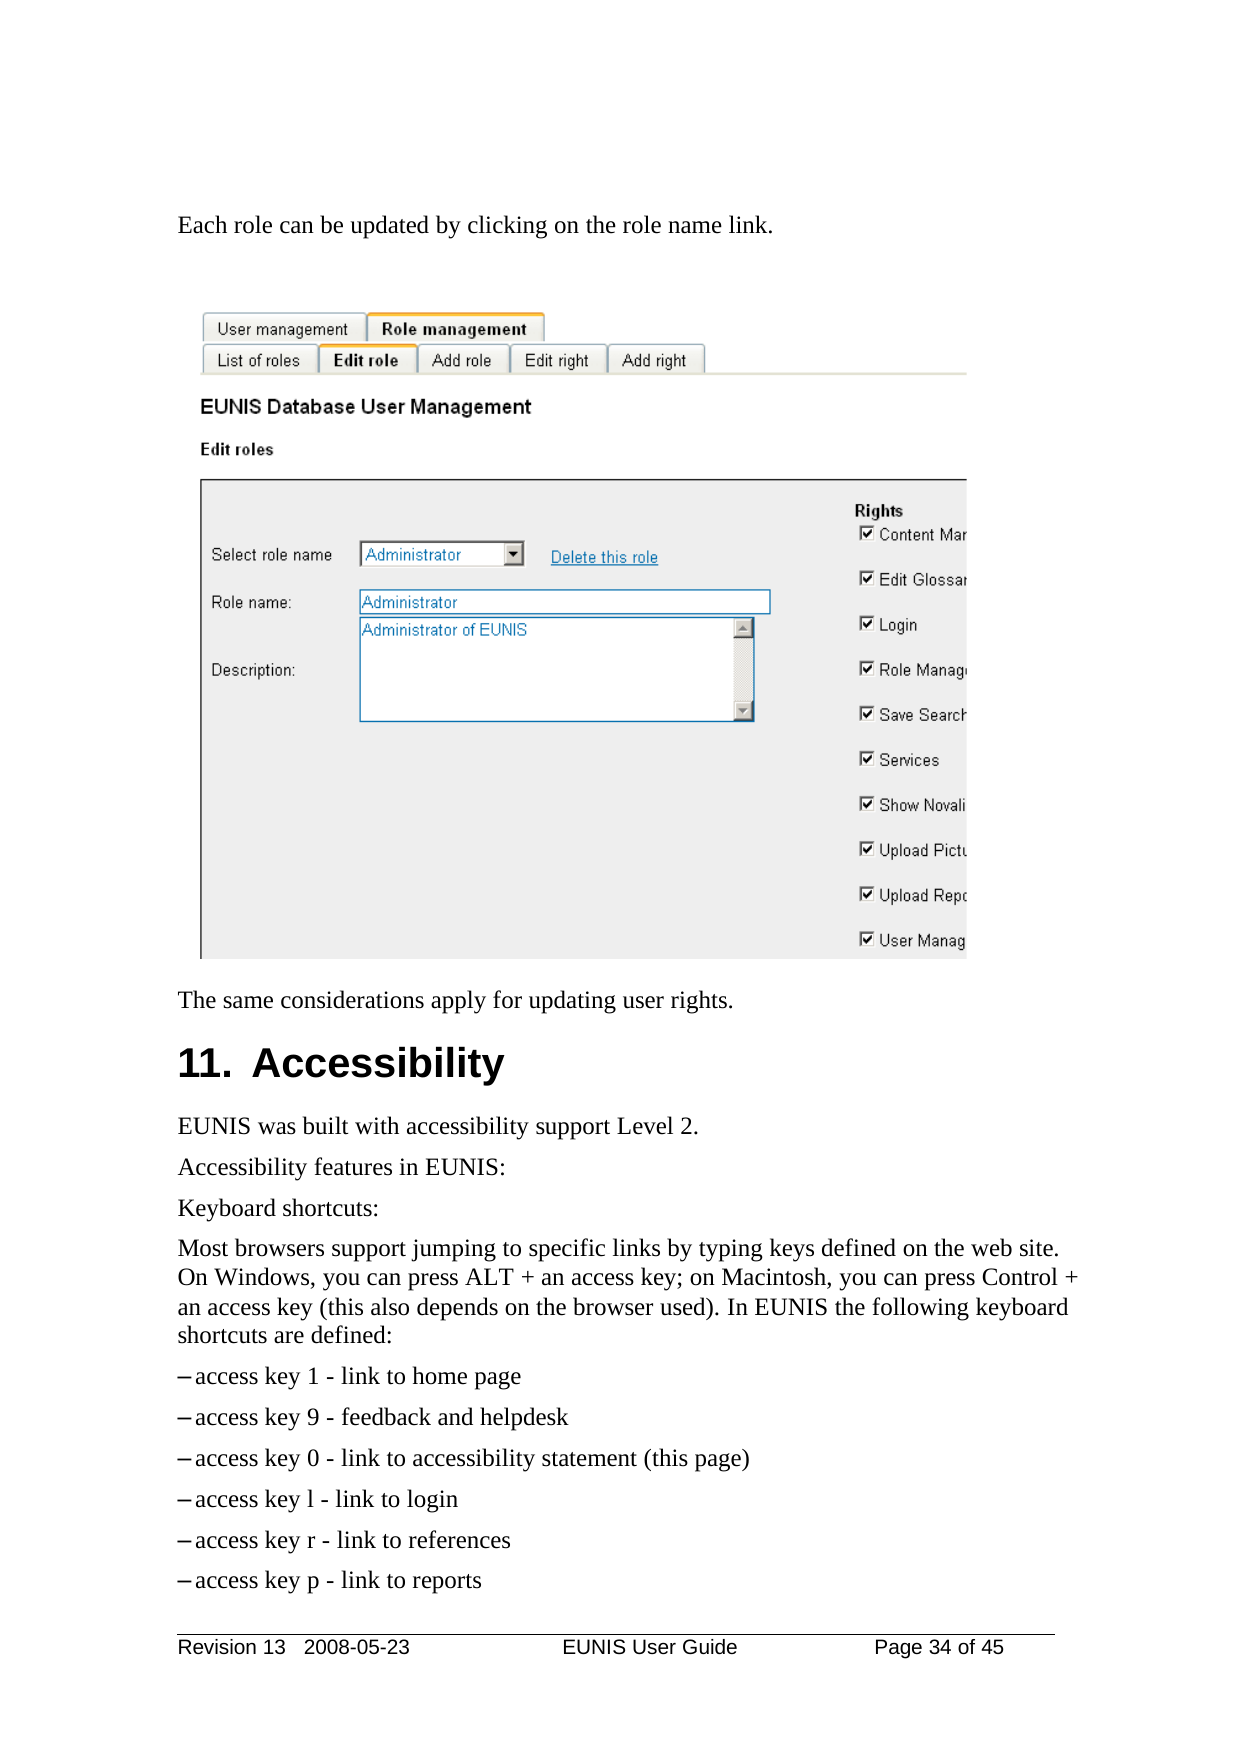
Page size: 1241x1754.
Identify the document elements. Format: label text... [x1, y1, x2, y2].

list access key r - link to references [177, 1524, 1092, 1554]
text EUNIS was built with accessibility support Level 2. [177, 1111, 1092, 1140]
picture [193, 301, 967, 959]
list access key p - link to reports [177, 1565, 1092, 1594]
list access key 0 - link to accessibility statement (this page) [177, 1443, 1092, 1472]
list access key l - link to login [177, 1484, 1092, 1513]
text The same considerations apply for updating user rights. [177, 985, 1092, 1014]
list access key 1 - link to home page [177, 1361, 1092, 1390]
subtitle Accessibility [177, 1038, 1092, 1086]
text Keyboard shortcuts: [177, 1192, 1092, 1221]
list access key 9 - feedback and helpdesk [177, 1402, 1092, 1431]
text Most browsers support jumping to specific links by typing keys defined on the web site. On Windows, you can press ALT + an access key; on Macintosh, you can press Control + an access key (this also depends on the browser used). In EUNIS the following keyboard shortcuts are defined: [177, 1233, 1092, 1349]
text Accessibility features in EUNIS: [177, 1152, 1092, 1181]
text Each role can be updated by clicking on the role name link. [177, 210, 1092, 239]
